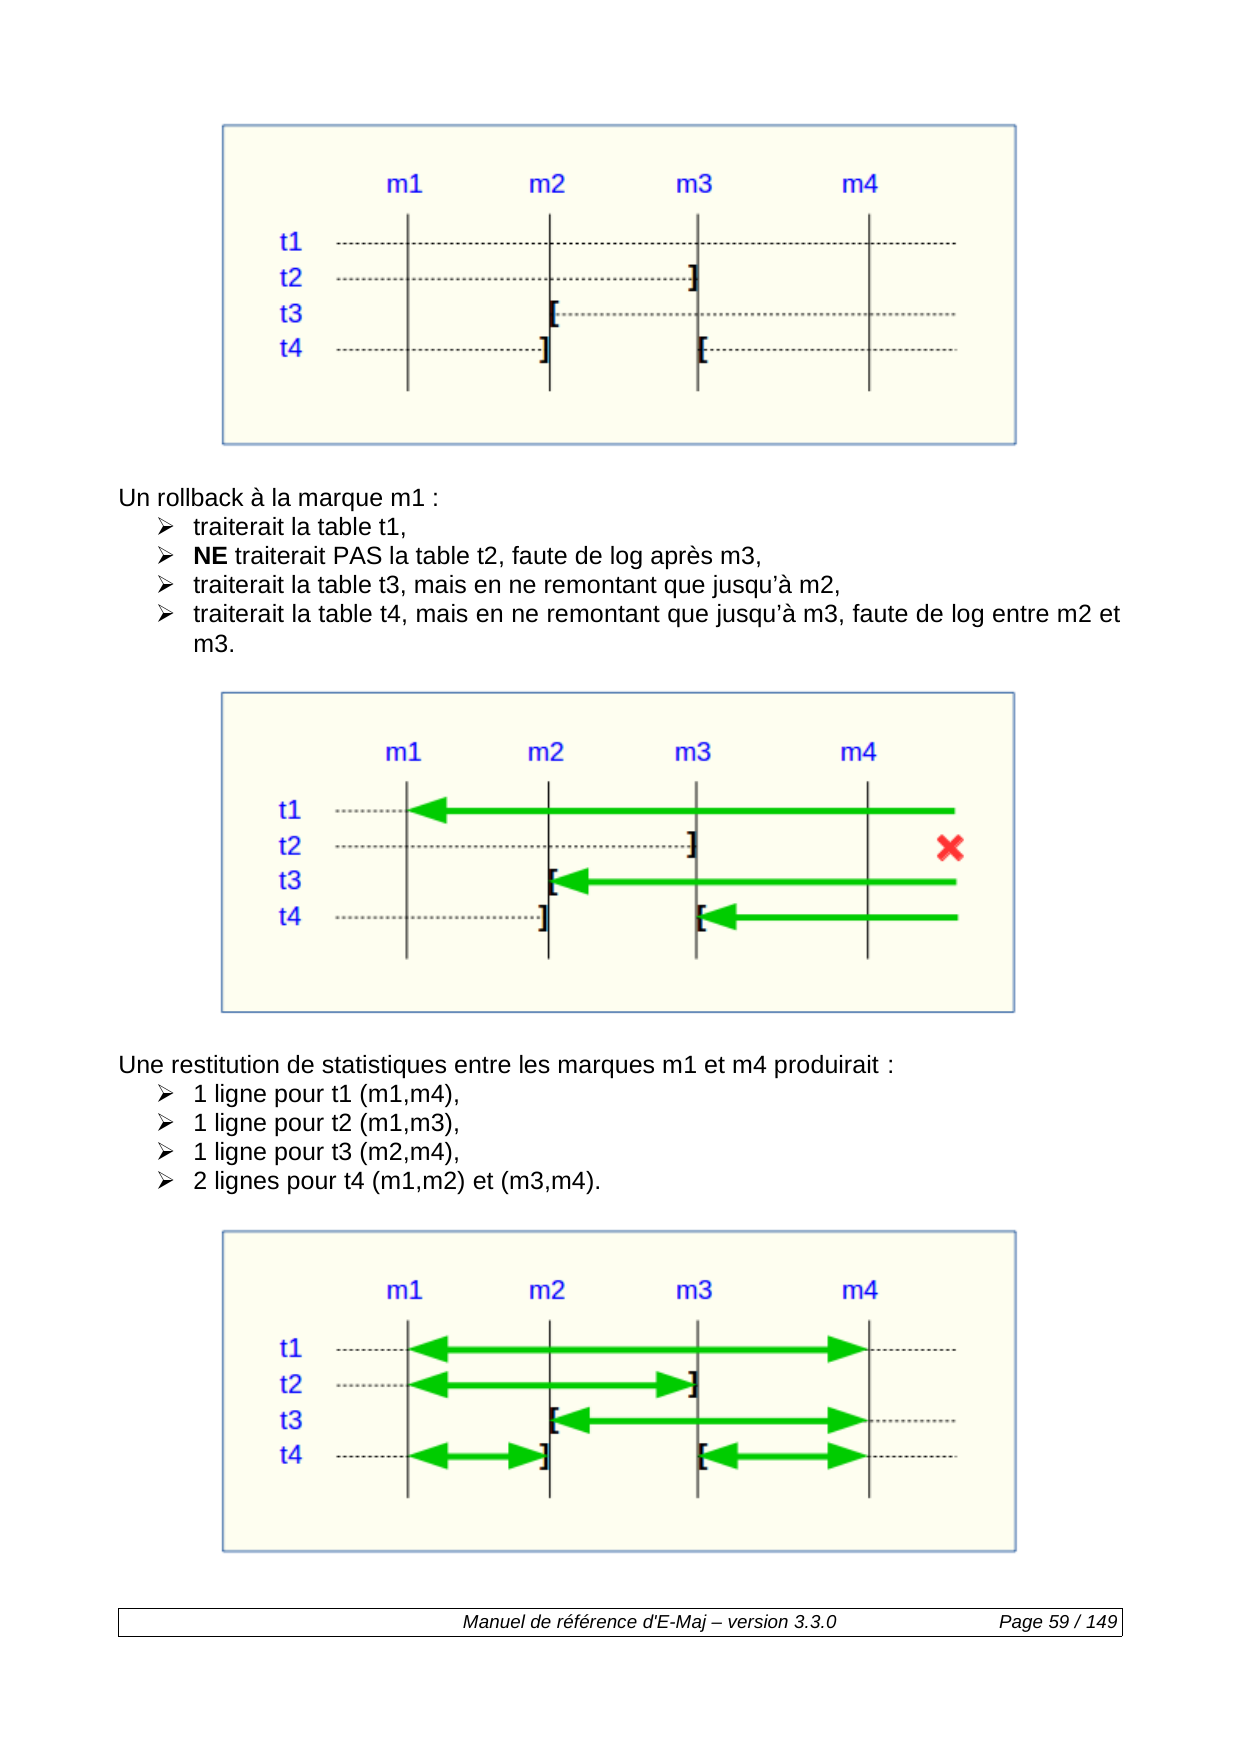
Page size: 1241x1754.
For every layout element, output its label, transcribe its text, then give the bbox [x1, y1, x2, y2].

text Un rollback à la marque m1 : [118, 483, 1122, 512]
list 1 ligne pour t2 (m1,m3), [156, 1108, 1122, 1137]
list 2 lignes pour t4 (m1,m2) et (m3,m4). [156, 1166, 1122, 1195]
list traiterait la table t3, mais en ne remontant que jusqu’à m2, [156, 570, 1122, 599]
list traiterait la table t4, mais en ne remontant que jusqu’à m3, faute de log entre m2 et m3. [156, 599, 1122, 657]
list 1 ligne pour t3 (m2,m4), [156, 1137, 1122, 1166]
list NE traiterait PAS la table t2, faute de log après m3, [156, 541, 1122, 570]
picture [216, 118, 1024, 454]
picture [215, 686, 1025, 1021]
text Une restitution de statistiques entre les marques m1 et m4 produirait : [118, 1050, 1122, 1079]
picture [216, 1224, 1024, 1558]
list traiterait la table t1, [156, 512, 1122, 541]
list 1 ligne pour t1 (m1,m4), [156, 1079, 1122, 1108]
